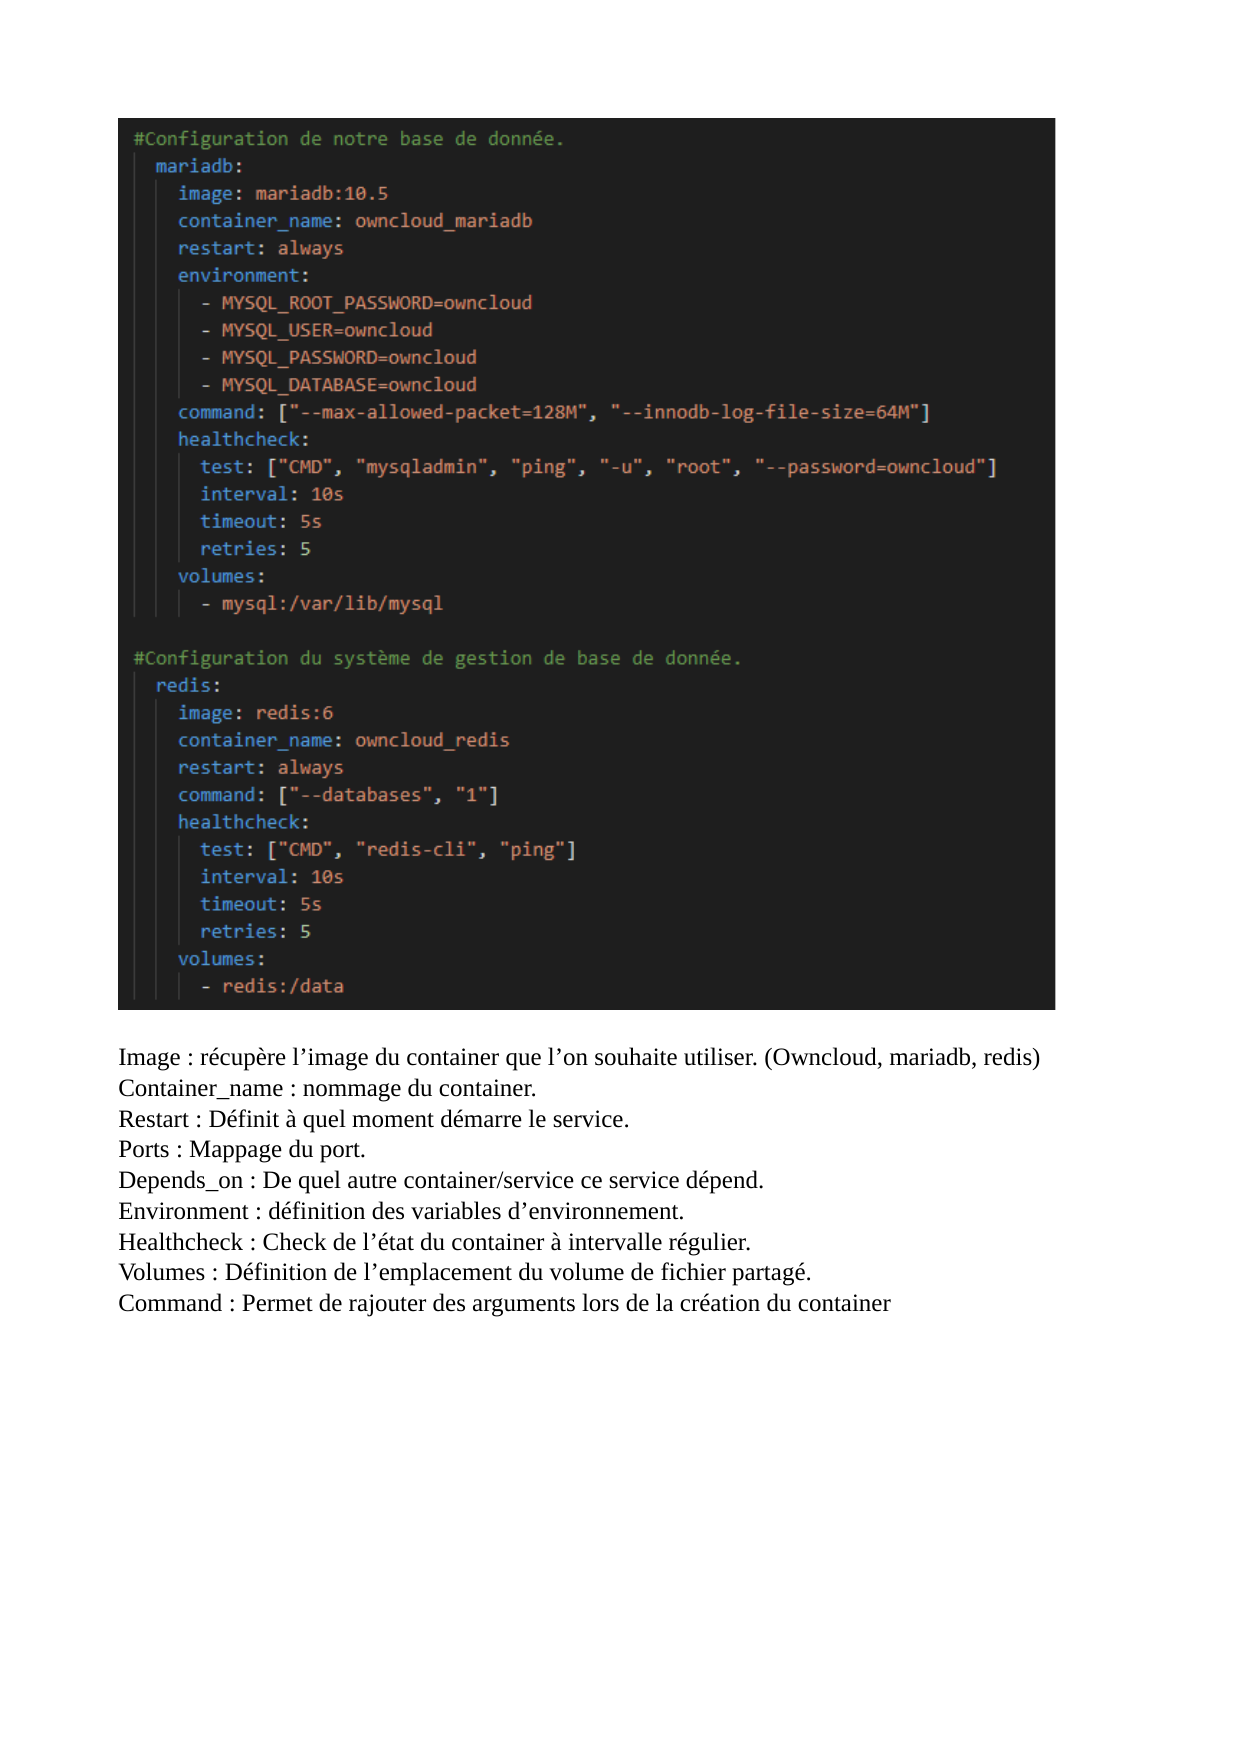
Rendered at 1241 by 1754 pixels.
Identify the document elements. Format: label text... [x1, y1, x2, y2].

text Depends_on : De quel autre container/service ce service dépend. [118, 1165, 1122, 1194]
text Command : Permet de rajouter des arguments lors de la création du container [118, 1288, 1122, 1317]
picture [118, 118, 1056, 1010]
text Healthcheck : Check de l’état du container à intervalle régulier. [118, 1227, 1122, 1255]
text Container_name : nommage du container. [118, 1073, 1122, 1102]
text Environment : définition des variables d’environnement. [118, 1196, 1122, 1224]
text Ports : Mappage du port. [118, 1134, 1122, 1163]
text Restart : Définit à quel moment démarre le service. [118, 1104, 1122, 1132]
text Image : récupère l’image du container que l’on souhaite utiliser. (Owncloud, mariadb, redis) [118, 1011, 1122, 1071]
text Volumes : Définition de l’emplacement du volume de fichier partagé. [118, 1257, 1122, 1286]
